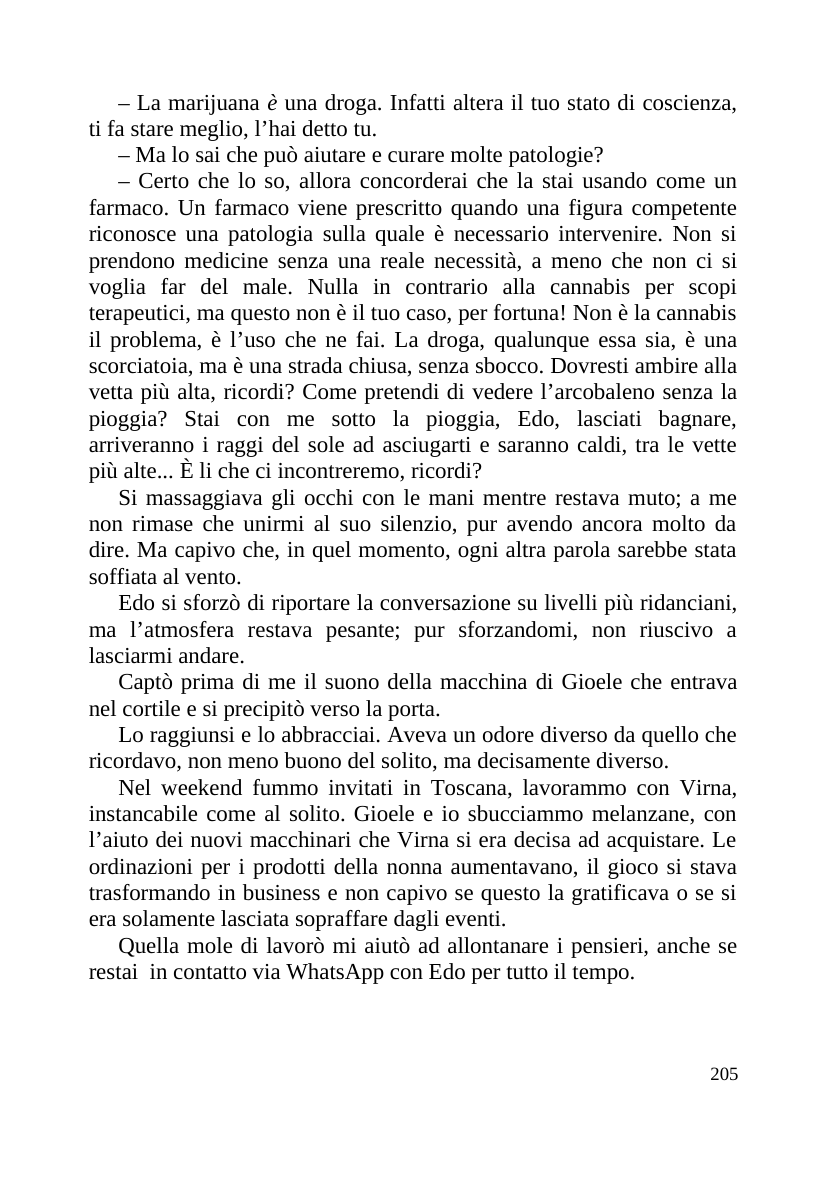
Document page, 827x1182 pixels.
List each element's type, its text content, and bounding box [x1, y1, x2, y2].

text Edo si sforzò di riportare la conversazione su livelli più ridanciani, ma l’atmosfera restava pesante; pur sforzandomi, non riuscivo a lasciarmi andare. [88, 589, 738, 668]
text – Certo che lo so, allora concorderai che la stai usando come un farmaco. Un farmaco viene prescritto quando una figura competente riconosce una patologia sulla quale è necessario intervenire. Non si prendono medicine senza una reale necessità, a meno che non ci si voglia far del male. Nulla in contrario alla cannabis per scopi terapeutici, ma questo non è il tuo caso, per fortuna! Non è la cannabis il problema, è l’uso che ne fai. La droga, qualunque essa sia, è una scorciatoia, ma è una strada chiusa, senza sbocco. Dovresti ambire alla vetta più alta, ricordi? Come pretendi di vedere l’arcobaleno senza la pioggia? Stai con me sotto la pioggia, Edo, lasciati bagnare, arriveranno i raggi del sole ad asciugarti e saranno caldi, tra le vette più alte... è li che ci incontreremo, ricordi? [88, 168, 738, 484]
text Nel weekend fummo invitati in Toscana, lavorammo con Virna, instancabile come al solito. Gioele e io sbucciammo melanzane, con l’aiuto dei nuovi macchinari che Virna si era decisa ad acquistare. Le ordinazioni per i prodotti della nonna aumentavano, il gioco si stava trasformando in business e non capivo se questo la gratificava o se si era solamente lasciata sopraffare dagli eventi. [88, 774, 738, 932]
text Si massaggiava gli occhi con le mani mentre restava muto; a me non rimase che unirmi al suo silenzio, pur avendo ancora molto da dire. Ma capivo che, in quel momento, ogni altra parola sarebbe stata soffiata al vento. [88, 484, 738, 589]
text Lo raggiunsi e lo abbracciai. Aveva un odore diverso da quello che ricordavo, non meno buono del solito, ma decisamente diverso. [88, 721, 738, 774]
text – La marijuana è una droga. Infatti altera il tuo stato di coscienza, ti fa stare meglio, l’hai detto tu. [88, 88, 738, 141]
text – Ma lo sai che può aiutare e curare molte patologie? [88, 141, 738, 168]
text Captò prima di me il suono della macchina di Gioele che entrava nel cortile e si precipitò verso la porta. [88, 668, 738, 721]
text Quella mole di lavorò mi aiutò ad allontanare i pensieri, anche se restai in contatto via WhatsApp con Edo per tutto il tempo. [88, 932, 738, 984]
